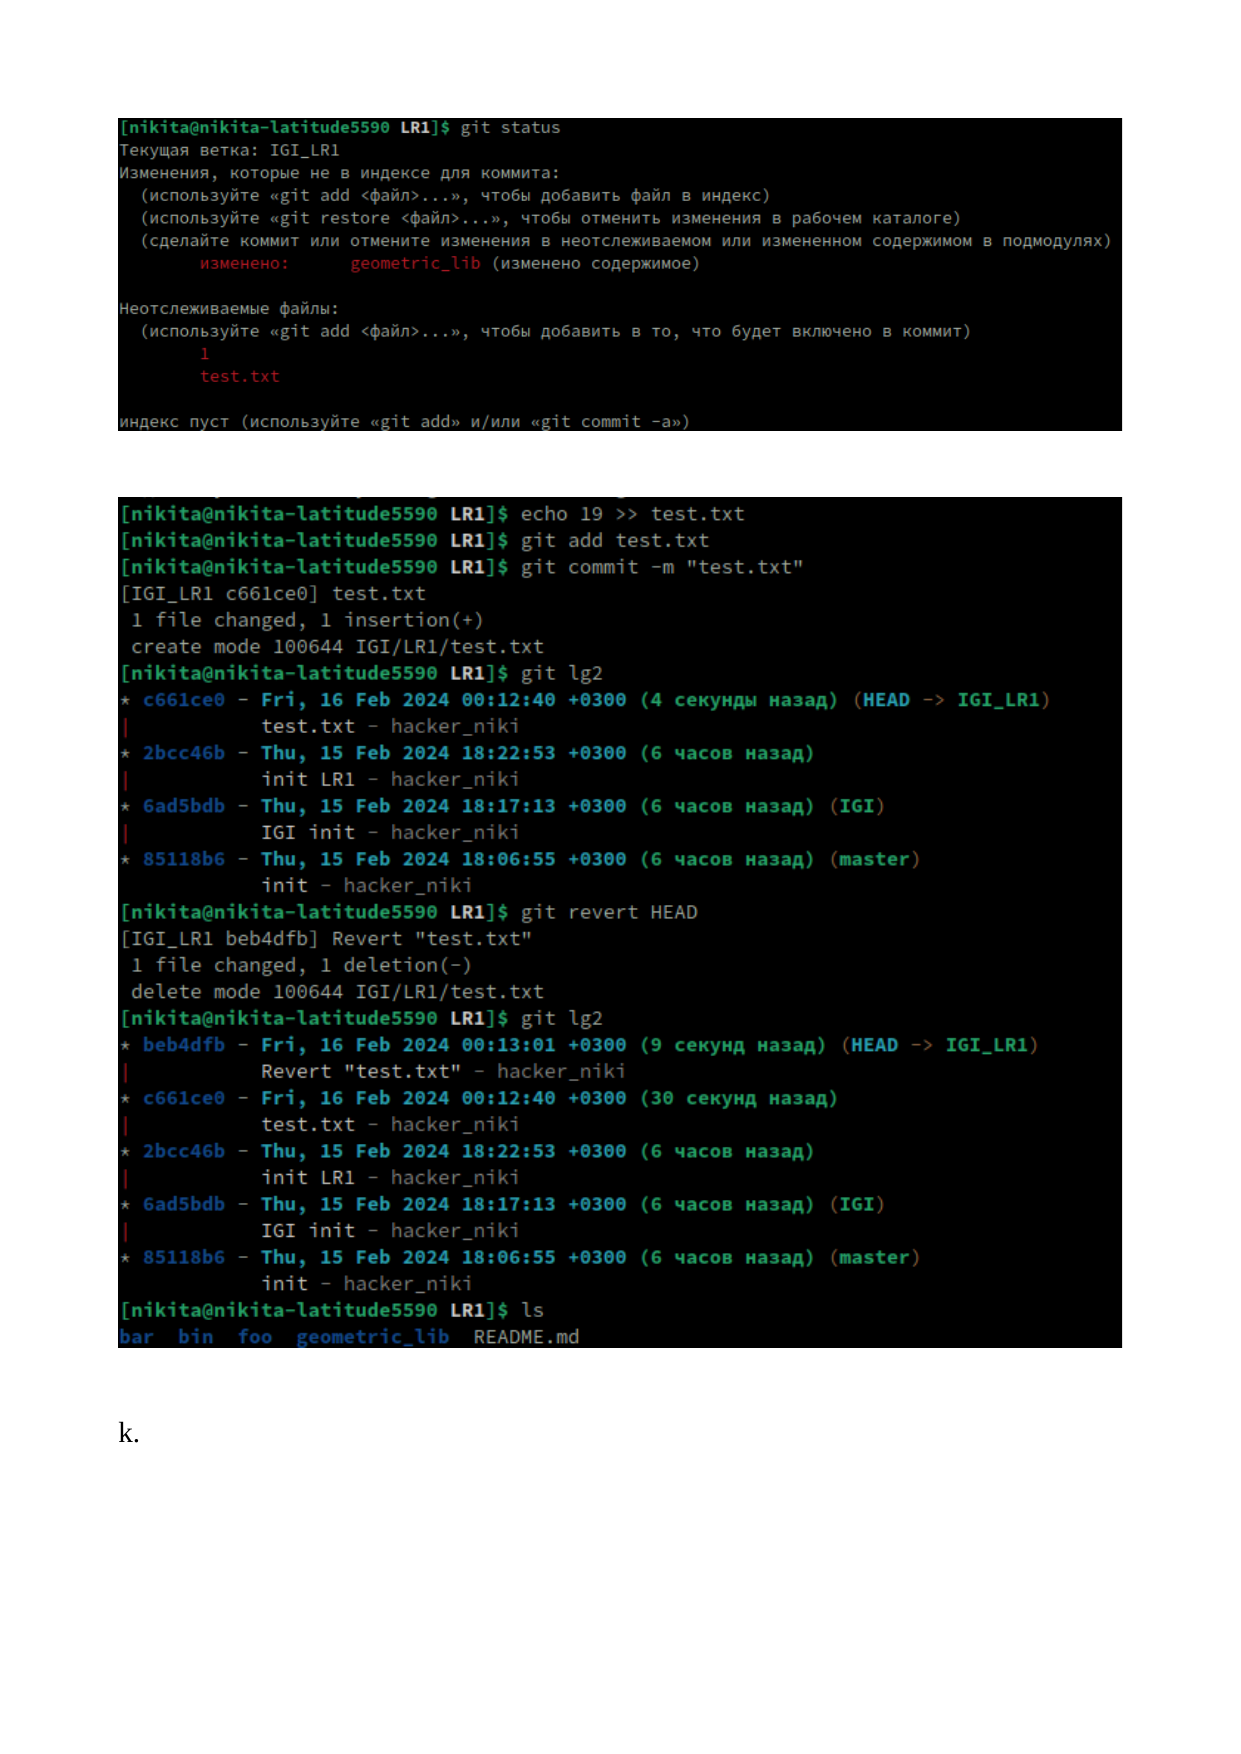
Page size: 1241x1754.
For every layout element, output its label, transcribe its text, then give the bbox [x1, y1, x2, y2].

picture [118, 497, 1123, 1348]
picture [118, 118, 1123, 431]
text k. [118, 1415, 1122, 1448]
